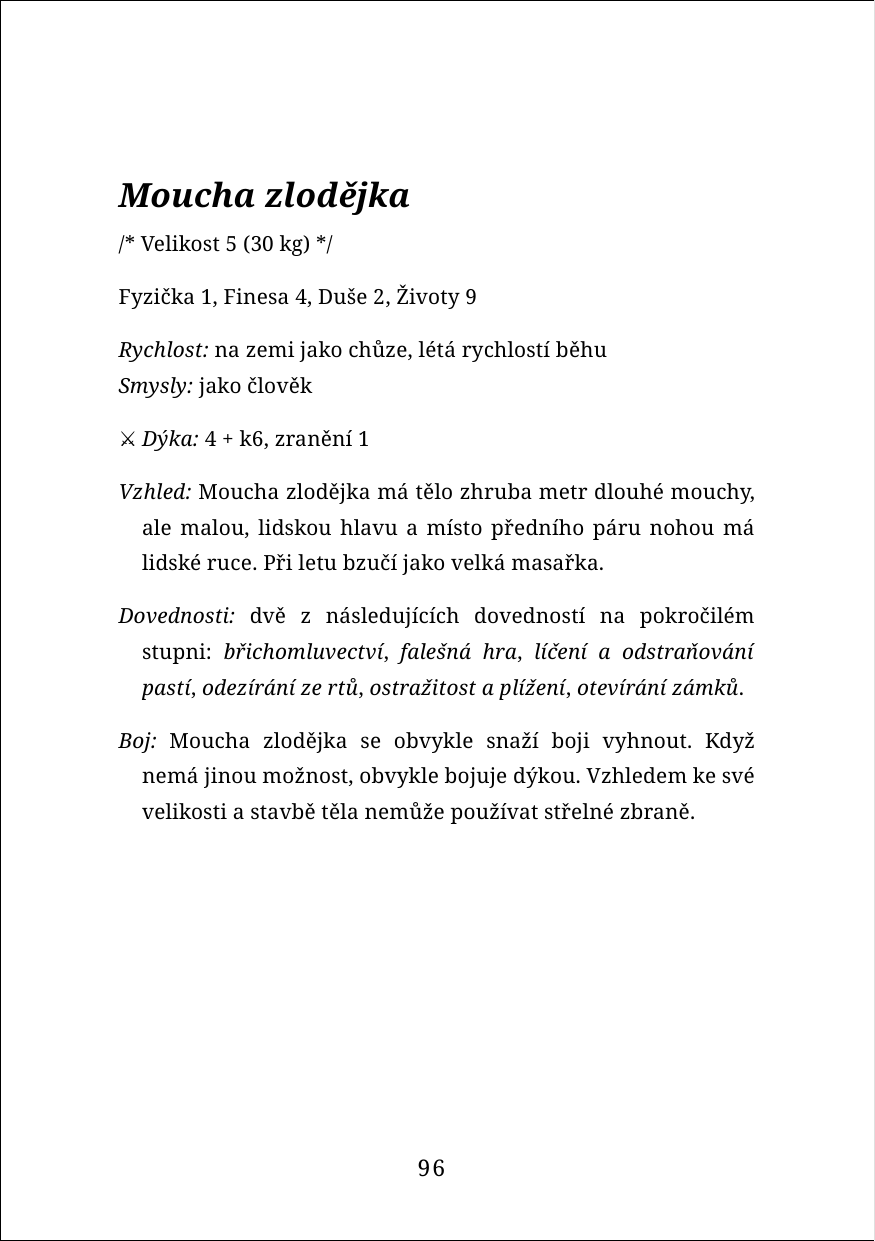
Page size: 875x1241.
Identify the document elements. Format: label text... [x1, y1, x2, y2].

text Fyzička 1, Finesa 4, Duše 2, Životy 9 [118, 282, 756, 311]
text /* Velikost 5 (30 kg) */ [118, 229, 756, 257]
text Rychlost: na zemi jako chůze, létá rychlostí běhu [118, 335, 756, 364]
text Vzhled: Moucha zlodějka má tělo zhruba metr dlouhé mouchy, ale malou, lidskou hlavu a místo předního páru nohou má lidské ruce. Při letu bzučí jako velká masařka. [118, 477, 756, 577]
subtitle Moucha zlodějka [118, 172, 756, 217]
text ⚔ Dýka: 4 + k6, zranění 1 [118, 424, 756, 453]
text Smysly: jako člověk [118, 371, 756, 399]
text Boj: Moucha zlodějka se obvykle snaží boji vyhnout. Když nemá jinou možnost, obvykle bojuje dýkou. Vzhledem ke své velikosti a stavbě těla nemůže používat střelné zbraně. [118, 726, 756, 825]
text Dovednosti: dvě z následujících dovedností na pokročilém stupni: břichomluvectví, falešná hra, líčení a odstraňování pastí, odezírání ze rtů, ostražitost a plížení, otevírání zámků. [118, 602, 756, 701]
